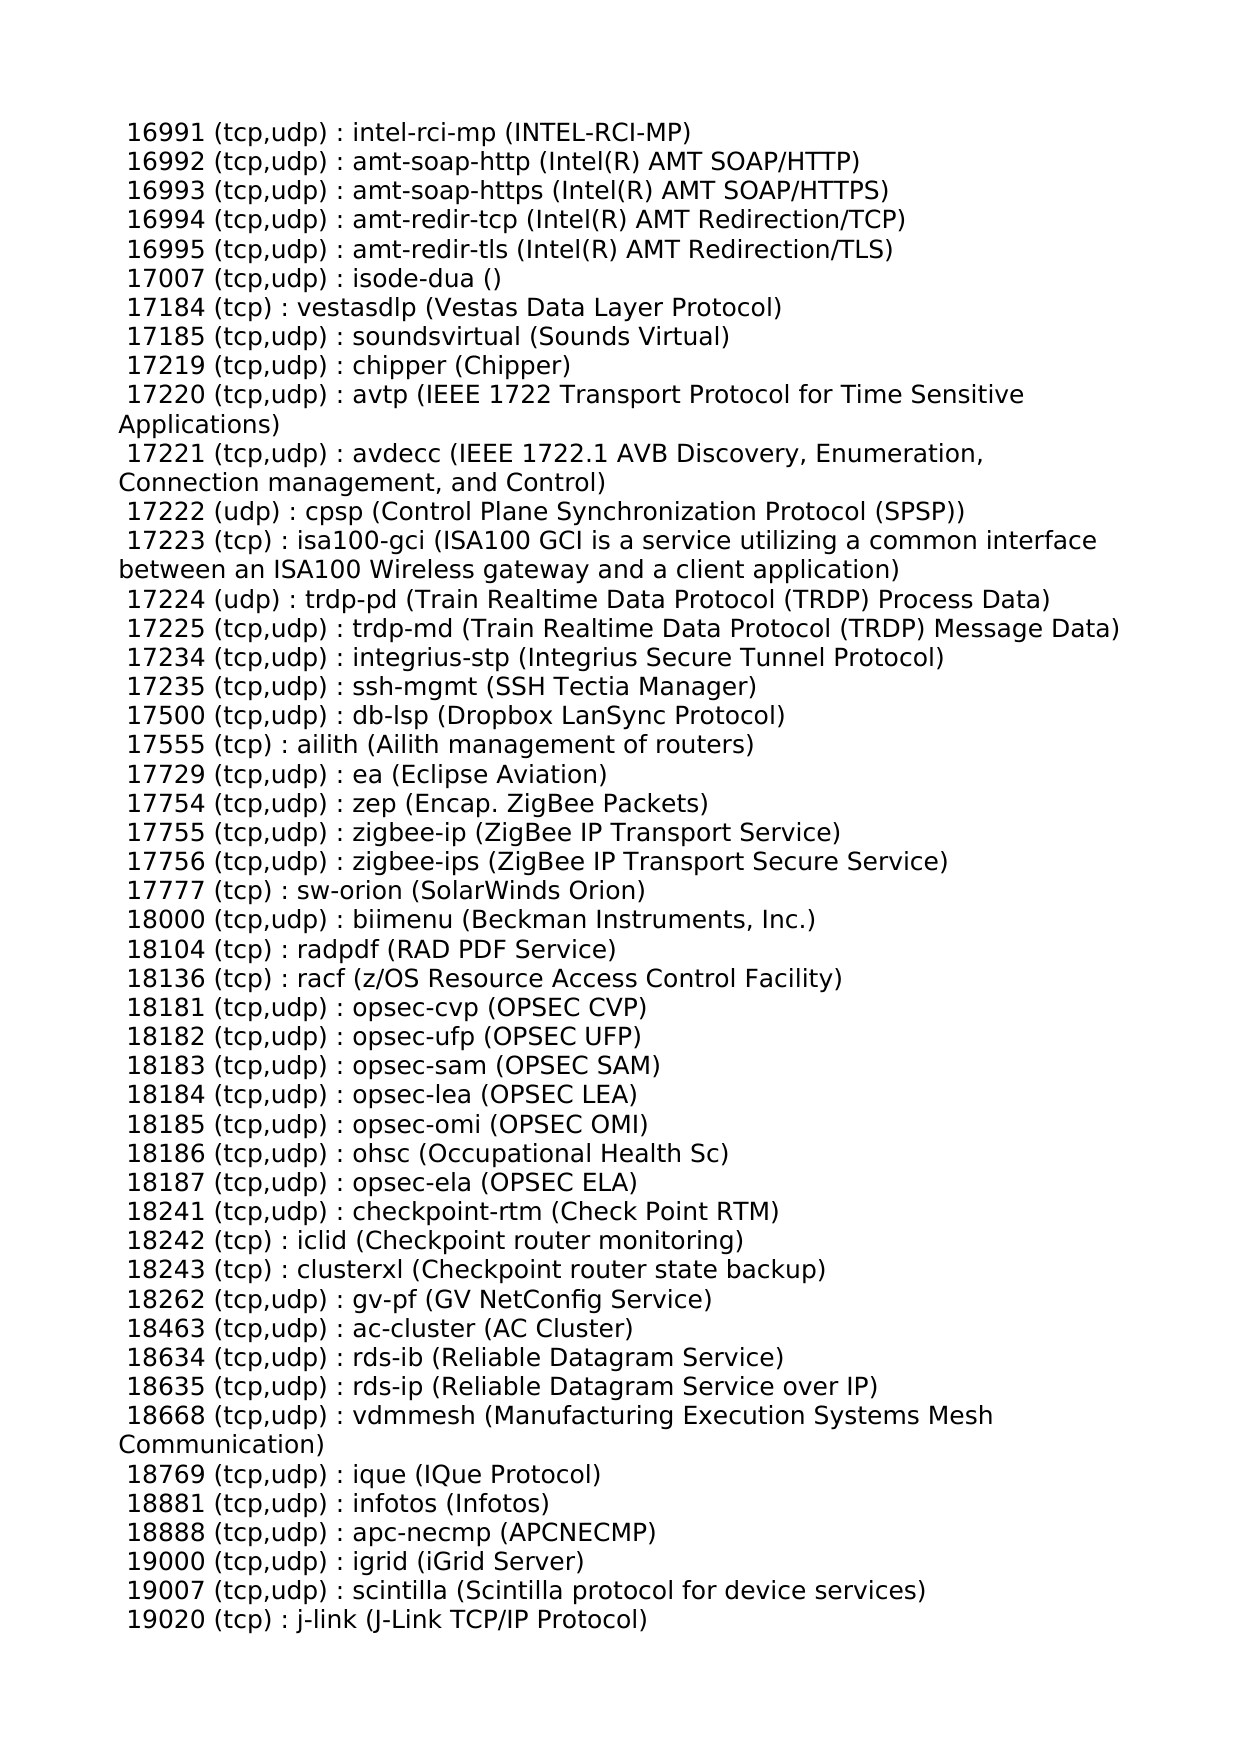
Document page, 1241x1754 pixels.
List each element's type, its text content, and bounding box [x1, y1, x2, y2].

text 16991 (tcp,udp) : intel-rci-mp (INTEL-RCI-MP) 16992 (tcp,udp) : amt-soap-http (Intel(R) AMT SOAP/HTTP) 16993 (tcp,udp) : amt-soap-https (Intel(R) AMT SOAP/HTTPS) 16994 (tcp,udp) : amt-redir-tcp (Intel(R) AMT Redirection/TCP) 16995 (tcp,udp) : amt-redir-tls (Intel(R) AMT Redirection/TLS) 17007 (tcp,udp) : isode-dua () 17184 (tcp) : vestasdlp (Vestas Data Layer Protocol) 17185 (tcp,udp) : soundsvirtual (Sounds Virtual) 17219 (tcp,udp) : chipper (Chipper) 17220 (tcp,udp) : avtp (IEEE 1722 Transport Protocol for Time Sensitive Applications) 17221 (tcp,udp) : avdecc (IEEE 1722.1 AVB Discovery, Enumeration, Connection management, and Control) 17222 (udp) : cpsp (Control Plane Synchronization Protocol (SPSP)) 17223 (tcp) : isa100-gci (ISA100 GCI is a service utilizing a common interface between an ISA100 Wireless gateway and a client application) 17224 (udp) : trdp-pd (Train Realtime Data Protocol (TRDP) Process Data) 17225 (tcp,udp) : trdp-md (Train Realtime Data Protocol (TRDP) Message Data) 17234 (tcp,udp) : integrius-stp (Integrius Secure Tunnel Protocol) 17235 (tcp,udp) : ssh-mgmt (SSH Tectia Manager) 17500 (tcp,udp) : db-lsp (Dropbox LanSync Protocol) 17555 (tcp) : ailith (Ailith management of routers) 17729 (tcp,udp) : ea (Eclipse Aviation) 17754 (tcp,udp) : zep (Encap. ZigBee Packets) 17755 (tcp,udp) : zigbee-ip (ZigBee IP Transport Service) 17756 (tcp,udp) : zigbee-ips (ZigBee IP Transport Secure Service) 17777 (tcp) : sw-orion (SolarWinds Orion) 18000 (tcp,udp) : biimenu (Beckman Instruments, Inc.) 18104 (tcp) : radpdf (RAD PDF Service) 18136 (tcp) : racf (z/OS Resource Access Control Facility) 18181 (tcp,udp) : opsec-cvp (OPSEC CVP) 18182 (tcp,udp) : opsec-ufp (OPSEC UFP) 18183 (tcp,udp) : opsec-sam (OPSEC SAM) 18184 (tcp,udp) : opsec-lea (OPSEC LEA) 18185 (tcp,udp) : opsec-omi (OPSEC OMI) 18186 (tcp,udp) : ohsc (Occupational Health Sc) 18187 (tcp,udp) : opsec-ela (OPSEC ELA) 18241 (tcp,udp) : checkpoint-rtm (Check Point RTM) 18242 (tcp) : iclid (Checkpoint router monitoring) 18243 (tcp) : clusterxl (Checkpoint router state backup) 18262 (tcp,udp) : gv-pf (GV NetConfig Service) 18463 (tcp,udp) : ac-cluster (AC Cluster) 18634 (tcp,udp) : rds-ib (Reliable Datagram Service) 18635 (tcp,udp) : rds-ip (Reliable Datagram Service over IP) 18668 (tcp,udp) : vdmmesh (Manufacturing Execution Systems Mesh Communication) 18769 (tcp,udp) : ique (IQue Protocol) 18881 (tcp,udp) : infotos (Infotos) 18888 (tcp,udp) : apc-necmp (APCNECMP) 19000 (tcp,udp) : igrid (iGrid Server) 19007 (tcp,udp) : scintilla (Scintilla protocol for device services) 19020 (tcp) : j-link (J-Link TCP/IP Protocol) [118, 118, 1122, 1635]
